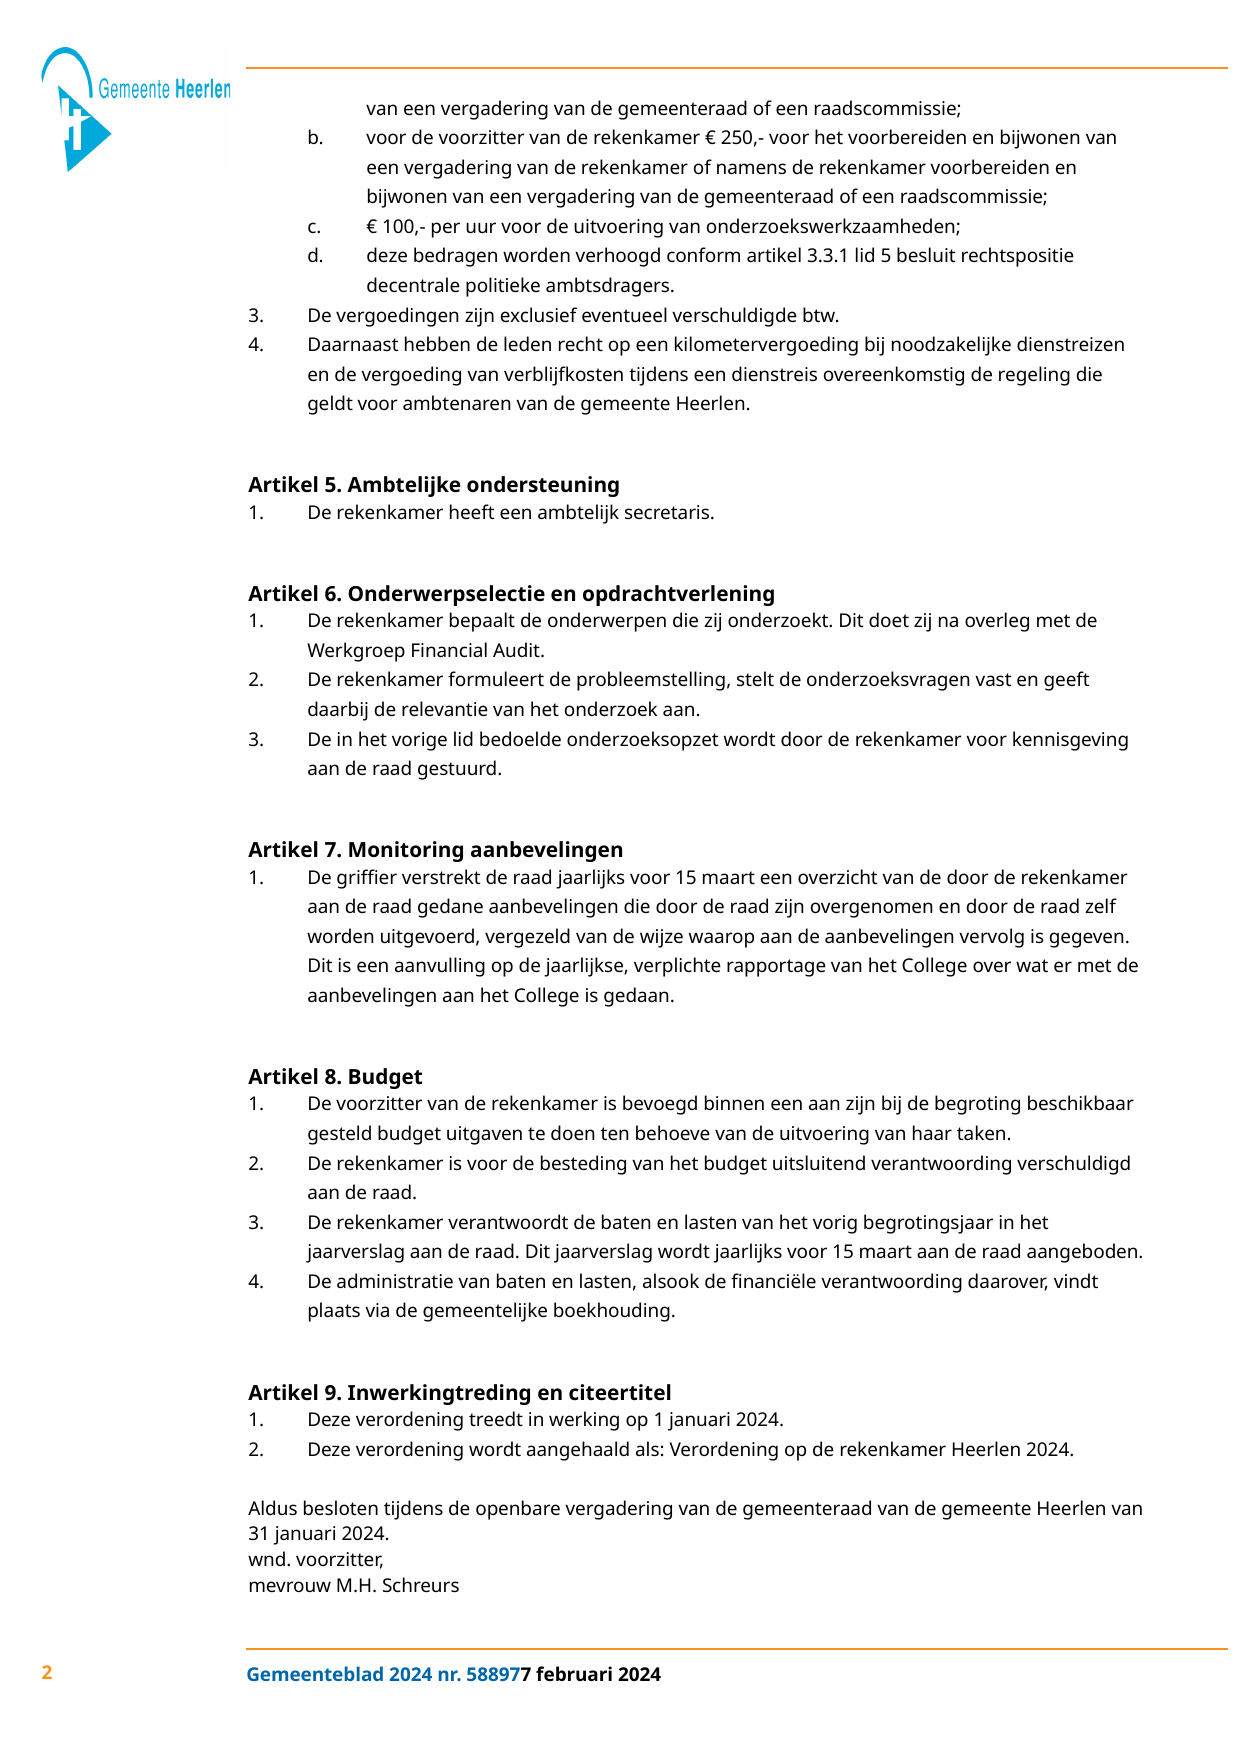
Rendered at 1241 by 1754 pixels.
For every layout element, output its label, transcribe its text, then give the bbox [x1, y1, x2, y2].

list De in het vorige lid bedoelde onderzoeksopzet wordt door de rekenkamer voor kennisgeving aan de raad gestuurd. [248, 726, 1152, 781]
list De administratie van baten en lasten, alsook de financiële verantwoording daarover, vindt plaats via de gemeentelijke boekhouding. [248, 1268, 1152, 1323]
text wnd. voorzitter, [248, 1546, 1152, 1572]
text Artikel 5. Ambtelijke ondersteuning [248, 471, 1152, 499]
list € 100,- per uur voor de uitvoering van onderzoekswerkzaamheden; [307, 213, 1152, 239]
text Aldus besloten tijdens de openbare vergadering van de gemeenteraad van de gemeente Heerlen van 31 januari 2024. [248, 1495, 1152, 1546]
list De griffier verstrekt de raad jaarlijks voor 15 maart een overzicht van de door de rekenkamer aan de raad gedane aanbevelingen die door de raad zijn overgenomen en door de raad zelf worden uitgevoerd, vergezeld van de wijze waarop aan de aanbevelingen vervolg is gegeven. Dit is een aanvulling op de jaarlijkse, verplichte rapportage van het College over wat er met de aanbevelingen aan het College is gedaan. [248, 864, 1152, 1008]
list Deze verordening treedt in werking op 1 januari 2024. [248, 1406, 1152, 1432]
text Artikel 9. Inwerkingtreding en citeertitel [248, 1378, 1152, 1406]
list De rekenkamer bepaalt de onderwerpen die zij onderzoekt. Dit doet zij na overleg met de Werkgroep Financial Audit. [248, 607, 1152, 663]
text Artikel 6. Onderwerpselectie en opdrachtverlening [248, 579, 1152, 607]
picture [41, 47, 231, 172]
list De voorzitter van de rekenkamer is bevoegd binnen een aan zijn bij de begroting beschikbaar gesteld budget uitgaven te doen ten behoeve van de uitvoering van haar taken. [248, 1091, 1152, 1146]
list Deze verordening wordt aangehaald als: Verordening op de rekenkamer Heerlen 2024. [248, 1436, 1152, 1461]
list van een vergadering van de gemeenteraad of een raadscommissie; [307, 95, 1152, 121]
text Artikel 8. Budget [248, 1062, 1152, 1091]
text mevrouw M.H. Schreurs [248, 1572, 1152, 1598]
list Daarnaast hebben de leden recht op een kilometervergoeding bij noodzakelijke dienstreizen en de vergoeding van verblijfkosten tijdens een dienstreis overeenkomstig de regeling die geldt voor ambtenaren van de gemeente Heerlen. [248, 331, 1152, 416]
list De rekenkamer verantwoordt de baten en lasten van het vorig begrotingsjaar in het jaarverslag aan de raad. Dit jaarverslag wordt jaarlijks voor 15 maart aan de raad aangeboden. [248, 1209, 1152, 1264]
list deze bedragen worden verhoogd conform artikel 3.3.1 lid 5 besluit rechtspositie decentrale politieke ambtsdragers. [307, 243, 1152, 298]
list De vergoedingen zijn exclusief eventueel verschuldigde btw. [248, 302, 1152, 328]
picture [41, 47, 59, 70]
list voor de voorzitter van de rekenkamer € 250,- voor het voorbereiden en bijwonen van een vergadering van de rekenkamer of namens de rekenkamer voorbereiden en bijwonen van een vergadering van de gemeenteraad of een raadscommissie; [307, 124, 1152, 209]
text Artikel 7. Monitoring aanbevelingen [248, 835, 1152, 864]
list De rekenkamer is voor de besteding van het budget uitsluitend verantwoording verschuldigd aan de raad. [248, 1150, 1152, 1205]
list De rekenkamer heeft een ambtelijk secretaris. [248, 499, 1152, 525]
list De rekenkamer formuleert de probleemstelling, stelt de onderzoeksvragen vast en geeft daarbij de relevantie van het onderzoek aan. [248, 667, 1152, 722]
